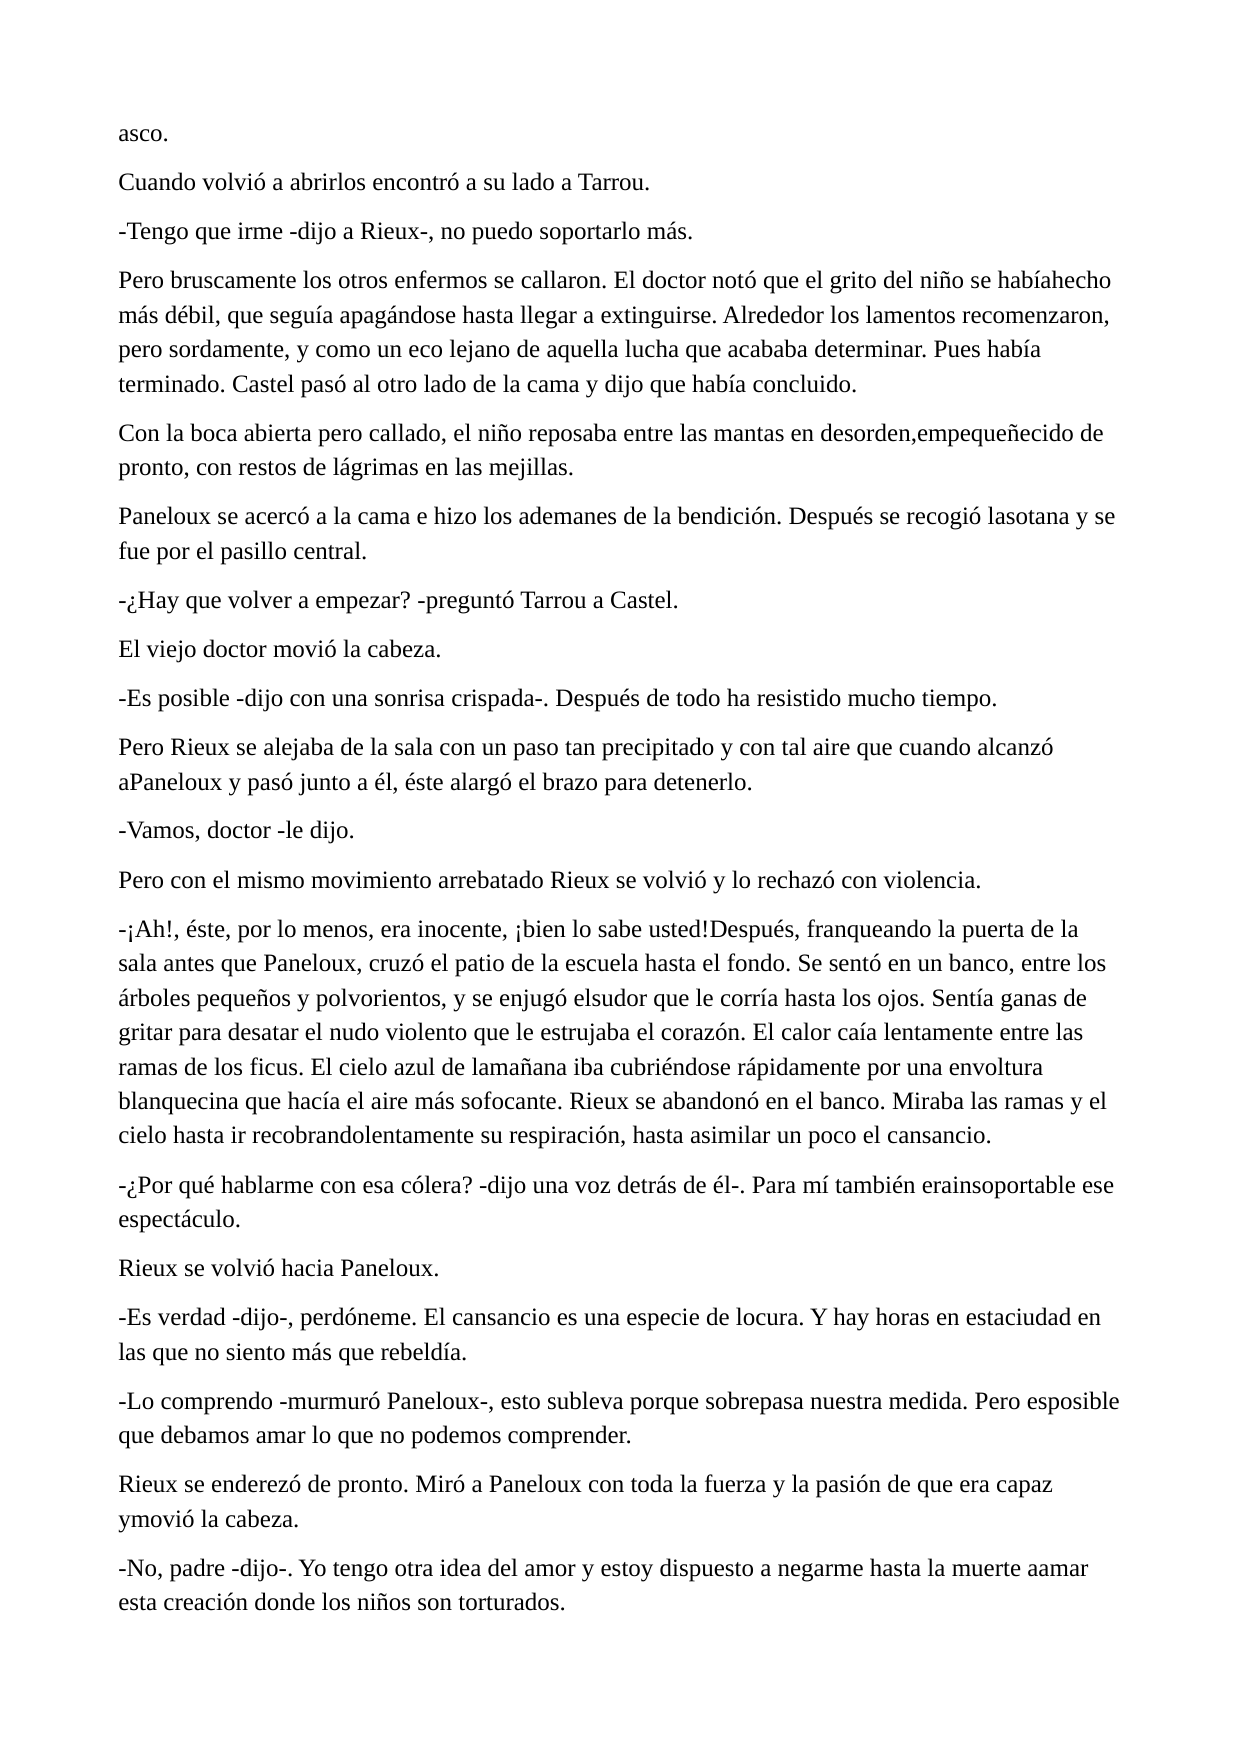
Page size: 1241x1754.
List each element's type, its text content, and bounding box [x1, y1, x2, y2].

text Pero Rieux se alejaba de la sala con un paso tan precipitado y con tal aire que cuando alcanzó aPaneloux y pasó junto a él, éste alargó el brazo para detenerlo. [118, 732, 1122, 795]
text Pero con el mismo movimiento arrebatado Rieux se volvió y lo rechazó con violencia. [118, 865, 1122, 893]
text -Lo comprendo -murmuró Paneloux-, esto subleva porque sobrepasa nuestra medida. Pero esposible que debamos amar lo que no podemos comprender. [118, 1386, 1122, 1449]
text -Es verdad -dijo-, perdóneme. El cansancio es una especie de locura. Y hay horas en estaciudad en las que no siento más que rebeldía. [118, 1302, 1122, 1366]
text asco. [118, 118, 1122, 147]
text -Es posible -dijo con una sonrisa crispada-. Después de todo ha resistido mucho tiempo. [118, 683, 1122, 712]
text Con la boca abierta pero callado, el niño reposaba entre las mantas en desorden,empequeñecido de pronto, con restos de lágrimas en las mejillas. [118, 418, 1122, 481]
text El viejo doctor movió la cabeza. [118, 634, 1122, 663]
text -Tengo que irme -dijo a Rieux-, no puedo soportarlo más. [118, 216, 1122, 245]
text -No, padre -dijo-. Yo tengo otra idea del amor y estoy dispuesto a negarme hasta la muerte aamar esta creación donde los niños son torturados. [118, 1553, 1122, 1616]
text -¿Por qué hablarme con esa cólera? -dijo una voz detrás de él-. Para mí también erainsoportable ese espectáculo. [118, 1170, 1122, 1233]
text -¡Ah!, éste, por lo menos, era inocente, ¡bien lo sabe usted!Después, franqueando la puerta de la sala antes que Paneloux, cruzó el patio de la escuela hasta el fondo. Se sentó en un banco, entre los árboles pequeños y polvorientos, y se enjugó elsudor que le corría hasta los ojos. Sentía ganas de gritar para desatar el nudo violento que le estrujaba el corazón. El calor caía lentamente entre las ramas de los ficus. El cielo azul de lamañana iba cubriéndose rápidamente por una envoltura blanquecina que hacía el aire más sofocante. Rieux se abandonó en el banco. Miraba las ramas y el cielo hasta ir recobrandolentamente su respiración, hasta asimilar un poco el cansancio. [118, 914, 1122, 1149]
text Rieux se volvió hacia Paneloux. [118, 1253, 1122, 1282]
text Rieux se enderezó de pronto. Miró a Paneloux con toda la fuerza y la pasión de que era capaz ymovió la cabeza. [118, 1469, 1122, 1533]
text Paneloux se acercó a la cama e hizo los ademanes de la bendición. Después se recogió lasotana y se fue por el pasillo central. [118, 501, 1122, 564]
text -Vamos, doctor -le dijo. [118, 816, 1122, 844]
text Pero bruscamente los otros enfermos se callaron. El doctor notó que el grito del niño se habíahecho más débil, que seguía apagándose hasta llegar a extinguirse. Alrededor los lamentos recomenzaron, pero sordamente, y como un eco lejano de aquella lucha que acababa determinar. Pues había terminado. Castel pasó al otro lado de la cama y dijo que había concluido. [118, 265, 1122, 397]
text -¿Hay que volver a empezar? -preguntó Tarrou a Castel. [118, 585, 1122, 614]
text Cuando volvió a abrirlos encontró a su lado a Tarrou. [118, 167, 1122, 196]
